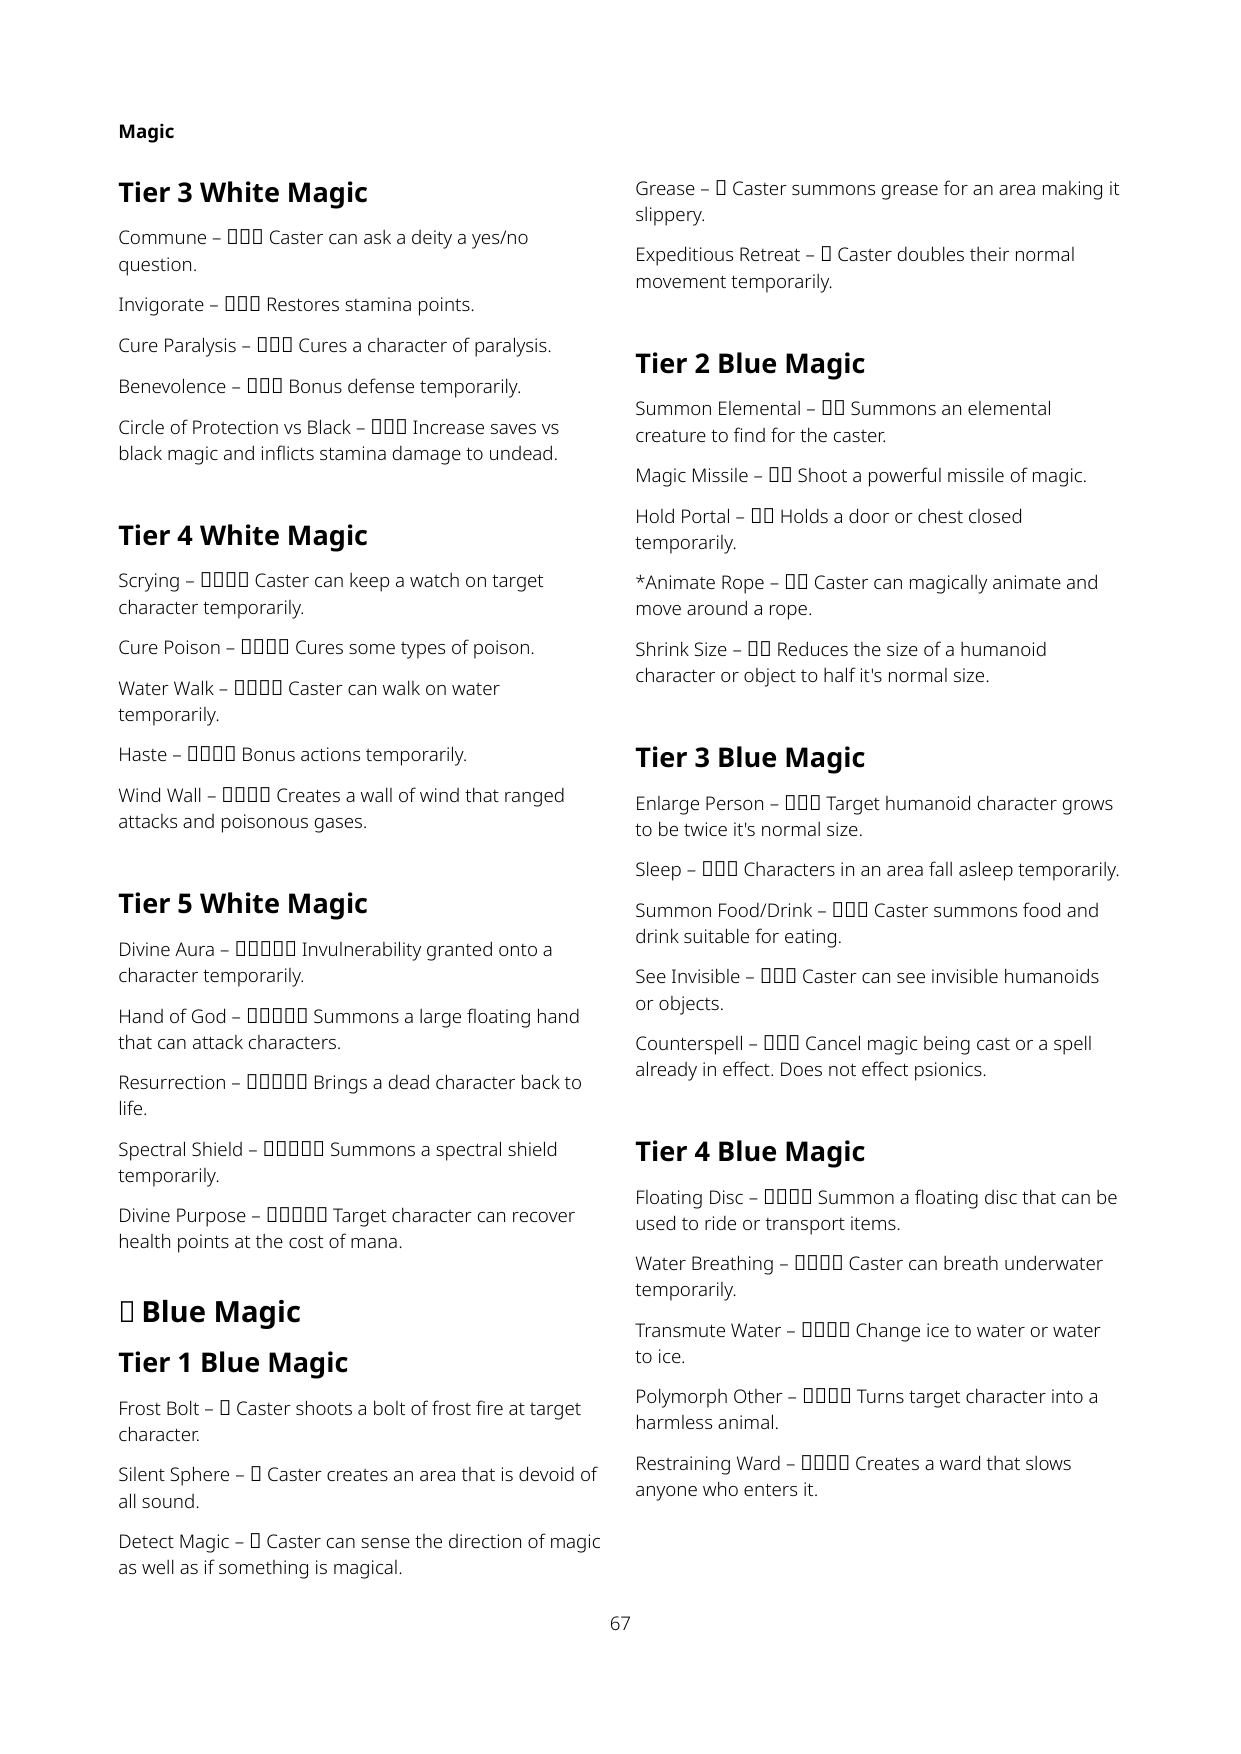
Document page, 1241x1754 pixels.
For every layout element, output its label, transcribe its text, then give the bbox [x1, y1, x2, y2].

text Cure Poison –  Cures some types of poison. [118, 632, 605, 661]
text Hold Portal –  Holds a door or chest closed temporarily. [635, 501, 1122, 555]
text Grease –  Caster summons grease for an area making it slippery. [635, 173, 1122, 227]
text Invigorate –  Restores stamina points. [118, 289, 605, 317]
text Tier 4 Blue Magic [635, 1132, 1122, 1169]
text Frost Bolt –  Caster shoots a bolt of frost fire at target character. [118, 1393, 605, 1447]
text Spectral Shield –  Summons a spectral shield temporarily. [118, 1134, 605, 1188]
text Tier 4 White Magic [118, 516, 605, 553]
text Summon Elemental –  Summons an elemental creature to find for the caster. [635, 393, 1122, 447]
text Expeditious Retreat –  Caster doubles their normal movement temporarily. [635, 239, 1122, 293]
text Tier 3 Blue Magic [635, 738, 1122, 775]
text Counterspell –  Cancel magic being cast or a spell already in effect. Does not effect psionics. [635, 1028, 1122, 1082]
text Magic Missile –  Shoot a powerful missile of magic. [635, 460, 1122, 488]
text Floating Disc –  Summon a floating disc that can be used to ride or transport items. [635, 1182, 1122, 1236]
text Hand of God –  Summons a large floating hand that can attack characters. [118, 1001, 605, 1055]
text Polymorph Other –  Turns target character into a harmless animal. [635, 1381, 1122, 1435]
text *Animate Rope –  Caster can magically animate and move around a rope. [635, 567, 1122, 621]
text Transmute Water –  Change ice to water or water to ice. [635, 1315, 1122, 1369]
text Divine Purpose –  Target character can recover health points at the cost of mana. [118, 1200, 605, 1254]
text Resurrection –  Brings a dead character back to life. [118, 1067, 605, 1121]
text Scrying –  Caster can keep a watch on target character temporarily. [118, 566, 605, 619]
text Silent Sphere –  Caster creates an area that is devoid of all sound. [118, 1459, 605, 1513]
text Haste –  Bonus actions temporarily. [118, 739, 605, 768]
text Tier 5 White Magic [118, 885, 605, 922]
text Restraining Ward –  Creates a ward that slows anyone who enters it. [635, 1448, 1122, 1502]
text Tier 3 White Magic [118, 173, 605, 210]
text Divine Aura –  Invulnerability granted onto a character temporarily. [118, 934, 605, 988]
text Detect Magic –  Caster can sense the direction of magic as well as if something is magical. [118, 1526, 605, 1580]
text Water Walk –  Caster can walk on water temporarily. [118, 673, 605, 727]
text Shrink Size –  Reduces the size of a humanoid character or object to half it's normal size. [635, 634, 1122, 688]
text Summon Food/Drink –  Caster summons food and drink suitable for eating. [635, 895, 1122, 949]
text Cure Paralysis –  Cures a character of paralysis. [118, 330, 605, 358]
text Sleep –  Characters in an area fall asleep temporarily. [635, 854, 1122, 882]
text Tier 2 Blue Magic [635, 344, 1122, 381]
subtitle  Blue Magic [118, 1292, 605, 1331]
text See Invisible –  Caster can see invisible humanoids or objects. [635, 961, 1122, 1015]
text Commune –  Caster can ask a deity a yes/no question. [118, 222, 605, 276]
text Circle of Protection vs Black –  Increase saves vs black magic and inflicts stamina damage to undead. [118, 412, 605, 466]
text Benevolence –  Bonus defense temporarily. [118, 371, 605, 399]
text Tier 1 Blue Magic [118, 1344, 605, 1381]
text Wind Wall –  Creates a wall of wind that ranged attacks and poisonous gases. [118, 780, 605, 834]
text Water Breathing –  Caster can breath underwater temporarily. [635, 1248, 1122, 1302]
text Enlarge Person –  Target humanoid character grows to be twice it's normal size. [635, 788, 1122, 842]
